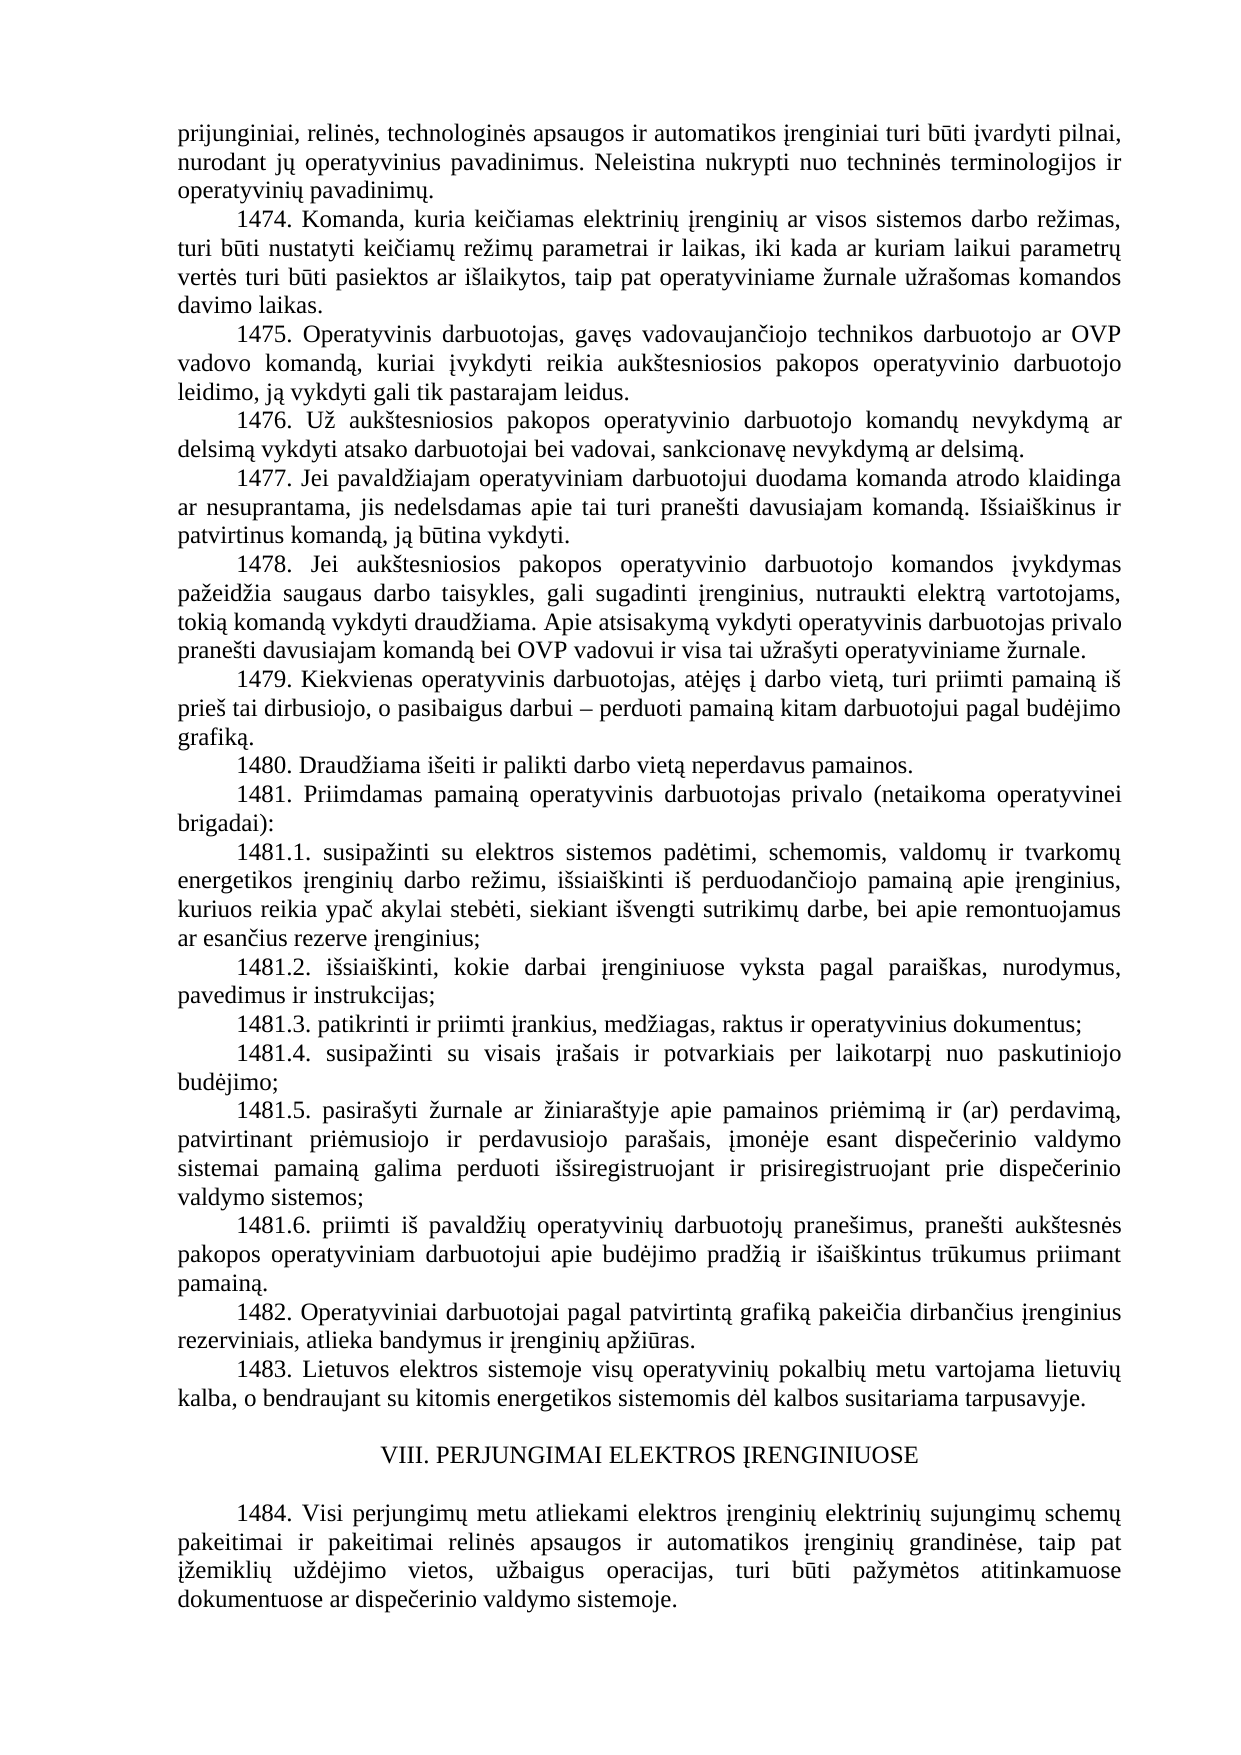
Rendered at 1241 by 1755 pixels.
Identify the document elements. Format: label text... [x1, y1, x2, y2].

text 1481.2. išsiaiškinti, kokie darbai įrenginiuose vyksta pagal paraiškas, nurodymus, pavedimus ir instrukcijas; [177, 952, 1122, 1009]
text 1481.3. patikrinti ir priimti įrankius, medžiagas, raktus ir operatyvinius dokumentus; [177, 1009, 1122, 1038]
text prijunginiai, relinės, technologinės apsaugos ir automatikos įrenginiai turi būti įvardyti pilnai, nurodant jų operatyvinius pavadinimus. Neleistina nukrypti nuo techninės terminologijos ir operatyvinių pavadinimų. [177, 118, 1122, 204]
text 1476. Už aukštesniosios pakopos operatyvinio darbuotojo komandų nevykdymą ar delsimą vykdyti atsako darbuotojai bei vadovai, sankcionavę nevykdymą ar delsimą. [177, 406, 1122, 463]
text 1480. Draudžiama išeiti ir palikti darbo vietą neperdavus pamainos. [177, 751, 1122, 779]
text 1477. Jei pavaldžiajam operatyviniam darbuotojui duodama komanda atrodo klaidinga ar nesuprantama, jis nedelsdamas apie tai turi pranešti davusiajam komandą. Išsiaiškinus ir patvirtinus komandą, ją būtina vykdyti. [177, 463, 1122, 549]
text 1478. Jei aukštesniosios pakopos operatyvinio darbuotojo komandos įvykdymas pažeidžia saugaus darbo taisykles, gali sugadinti įrenginius, nutraukti elektrą vartotojams, tokią komandą vykdyti draudžiama. Apie atsisakymą vykdyti operatyvinis darbuotojas privalo pranešti davusiajam komandą bei OVP vadovui ir visa tai užrašyti operatyviniame žurnale. [177, 549, 1122, 664]
text 1482. Operatyviniai darbuotojai pagal patvirtintą grafiką pakeičia dirbančius įrenginius rezerviniais, atlieka bandymus ir įrenginių apžiūras. [177, 1297, 1122, 1354]
text 1481.4. susipažinti su visais įrašais ir potvarkiais per laikotarpį nuo paskutiniojo budėjimo; [177, 1038, 1122, 1096]
text 1483. Lietuvos elektros sistemoje visų operatyvinių pokalbių metu vartojama lietuvių kalba, o bendraujant su kitomis energetikos sistemomis dėl kalbos susitariama tarpusavyje. [177, 1354, 1122, 1412]
text 1481.5. pasirašyti žurnale ar žiniaraštyje apie pamainos priėmimą ir (ar) perdavimą, patvirtinant priėmusiojo ir perdavusiojo parašais, įmonėje esant dispečerinio valdymo sistemai pamainą galima perduoti išsiregistruojant ir prisiregistruojant prie dispečerinio valdymo sistemos; [177, 1096, 1122, 1211]
text 1481.1. susipažinti su elektros sistemos padėtimi, schemomis, valdomų ir tvarkomų energetikos įrenginių darbo režimu, išsiaiškinti iš perduodančiojo pamainą apie įrenginius, kuriuos reikia ypač akylai stebėti, siekiant išvengti sutrikimų darbe, bei apie remontuojamus ar esančius rezerve įrenginius; [177, 837, 1122, 952]
text 1481.6. priimti iš pavaldžių operatyvinių darbuotojų pranešimus, pranešti aukštesnės pakopos operatyviniam darbuotojui apie budėjimo pradžią ir išaiškintus trūkumus priimant pamainą. [177, 1211, 1122, 1297]
text 1475. Operatyvinis darbuotojas, gavęs vadovaujančiojo technikos darbuotojo ar OVP vadovo komandą, kuriai įvykdyti reikia aukštesniosios pakopos operatyvinio darbuotojo leidimo, ją vykdyti gali tik pastarajam leidus. [177, 319, 1122, 406]
text 1479. Kiekvienas operatyvinis darbuotojas, atėjęs į darbo vietą, turi priimti pamainą iš prieš tai dirbusiojo, o pasibaigus darbui – perduoti pamainą kitam darbuotojui pagal budėjimo grafiką. [177, 664, 1122, 751]
text 1481. Priimdamas pamainą operatyvinis darbuotojas privalo (netaikoma operatyvinei brigadai): [177, 779, 1122, 837]
text 1484. Visi perjungimų metu atliekami elektros įrenginių elektrinių sujungimų schemų pakeitimai ir pakeitimai relinės apsaugos ir automatikos įrenginių grandinėse, taip pat įžemiklių uždėjimo vietos, užbaigus operacijas, turi būti pažymėtos atitinkamuose dokumentuose ar dispečerinio valdymo sistemoje. [177, 1498, 1122, 1613]
text 1474. Komanda, kuria keičiamas elektrinių įrenginių ar visos sistemos darbo režimas, turi būti nustatyti keičiamų režimų parametrai ir laikas, iki kada ar kuriam laikui parametrų vertės turi būti pasiektos ar išlaikytos, taip pat operatyviniame žurnale užrašomas komandos davimo laikas. [177, 204, 1122, 319]
text VIII. PERJUNGIMAI ELEKTROS ĮRENGINIUOSE [177, 1441, 1122, 1469]
